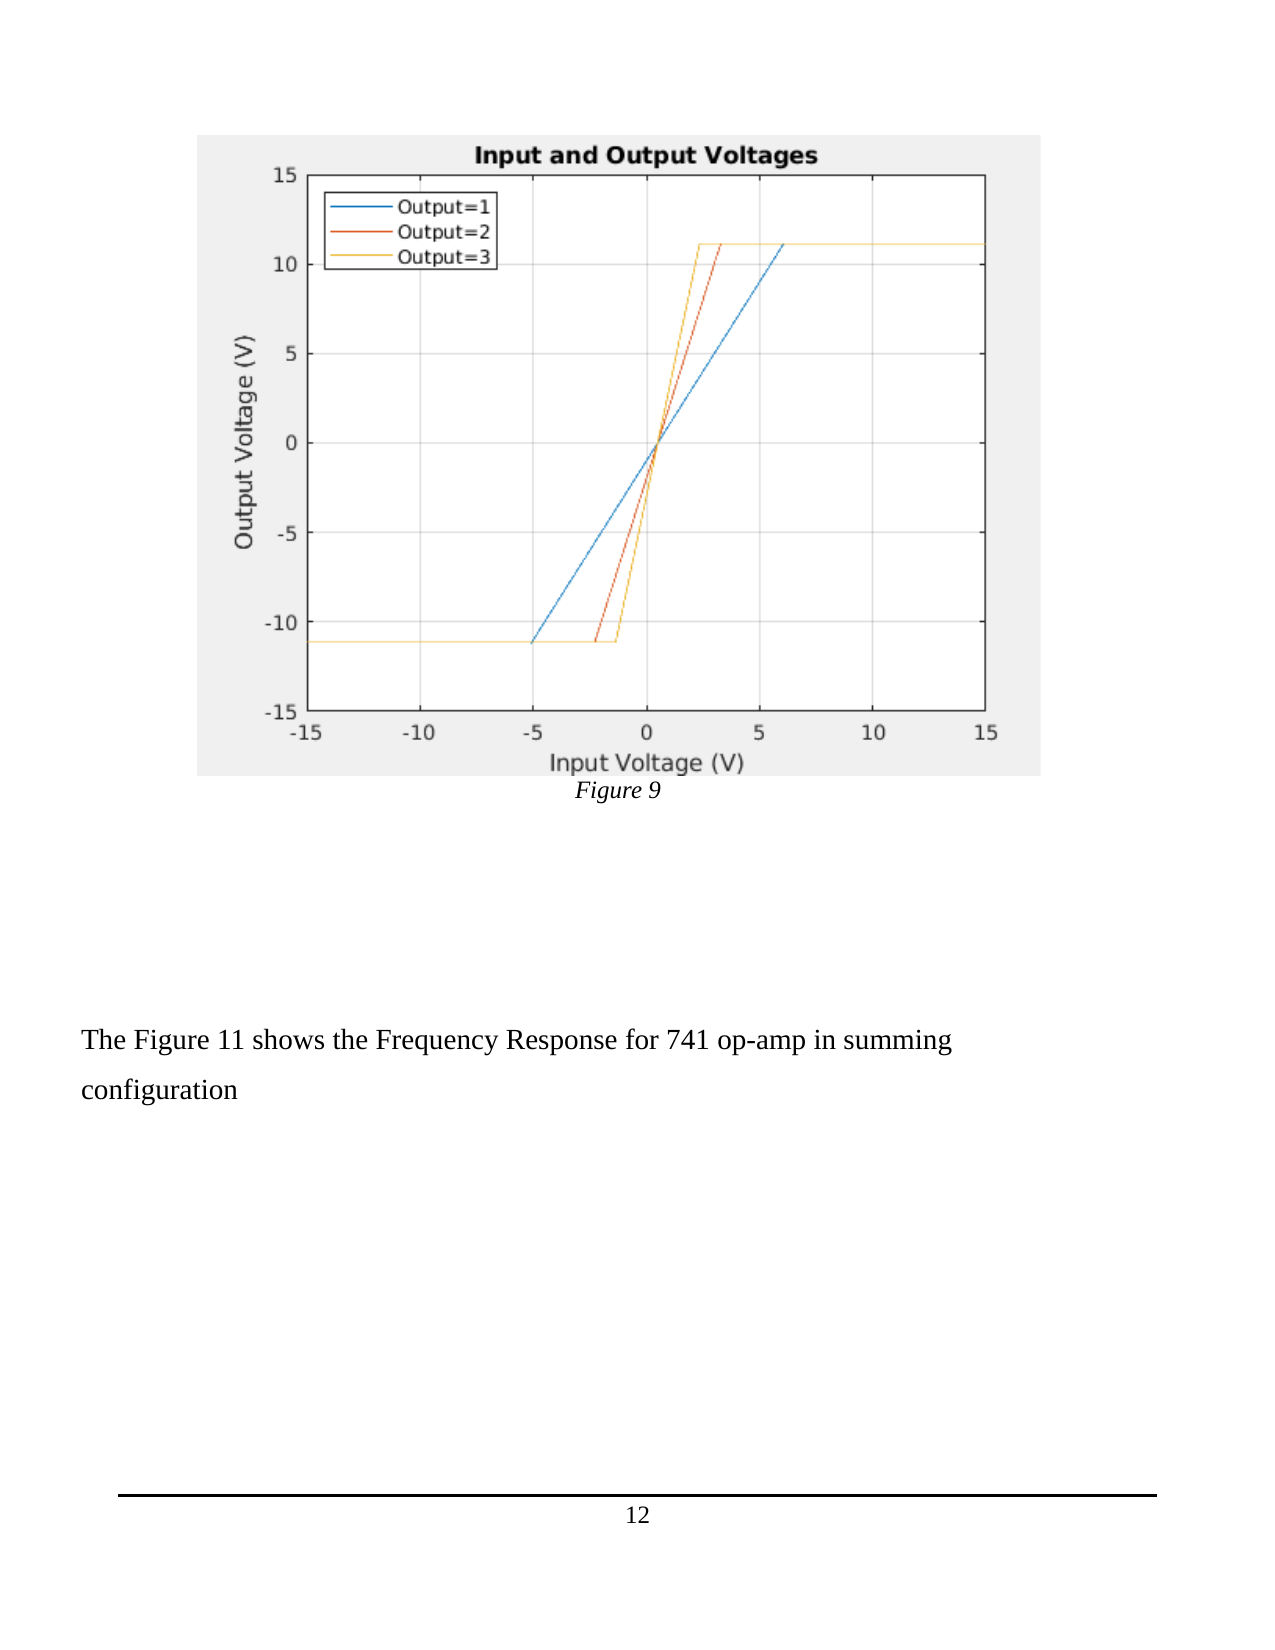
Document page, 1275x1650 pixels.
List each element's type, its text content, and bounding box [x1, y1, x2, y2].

text The Figure 11 shows the Frequency Response for 741 op-amp in summing [81, 1022, 1157, 1056]
text configuration [81, 1072, 1157, 1106]
text Figure 9 [197, 776, 1041, 804]
picture [197, 135, 1041, 776]
